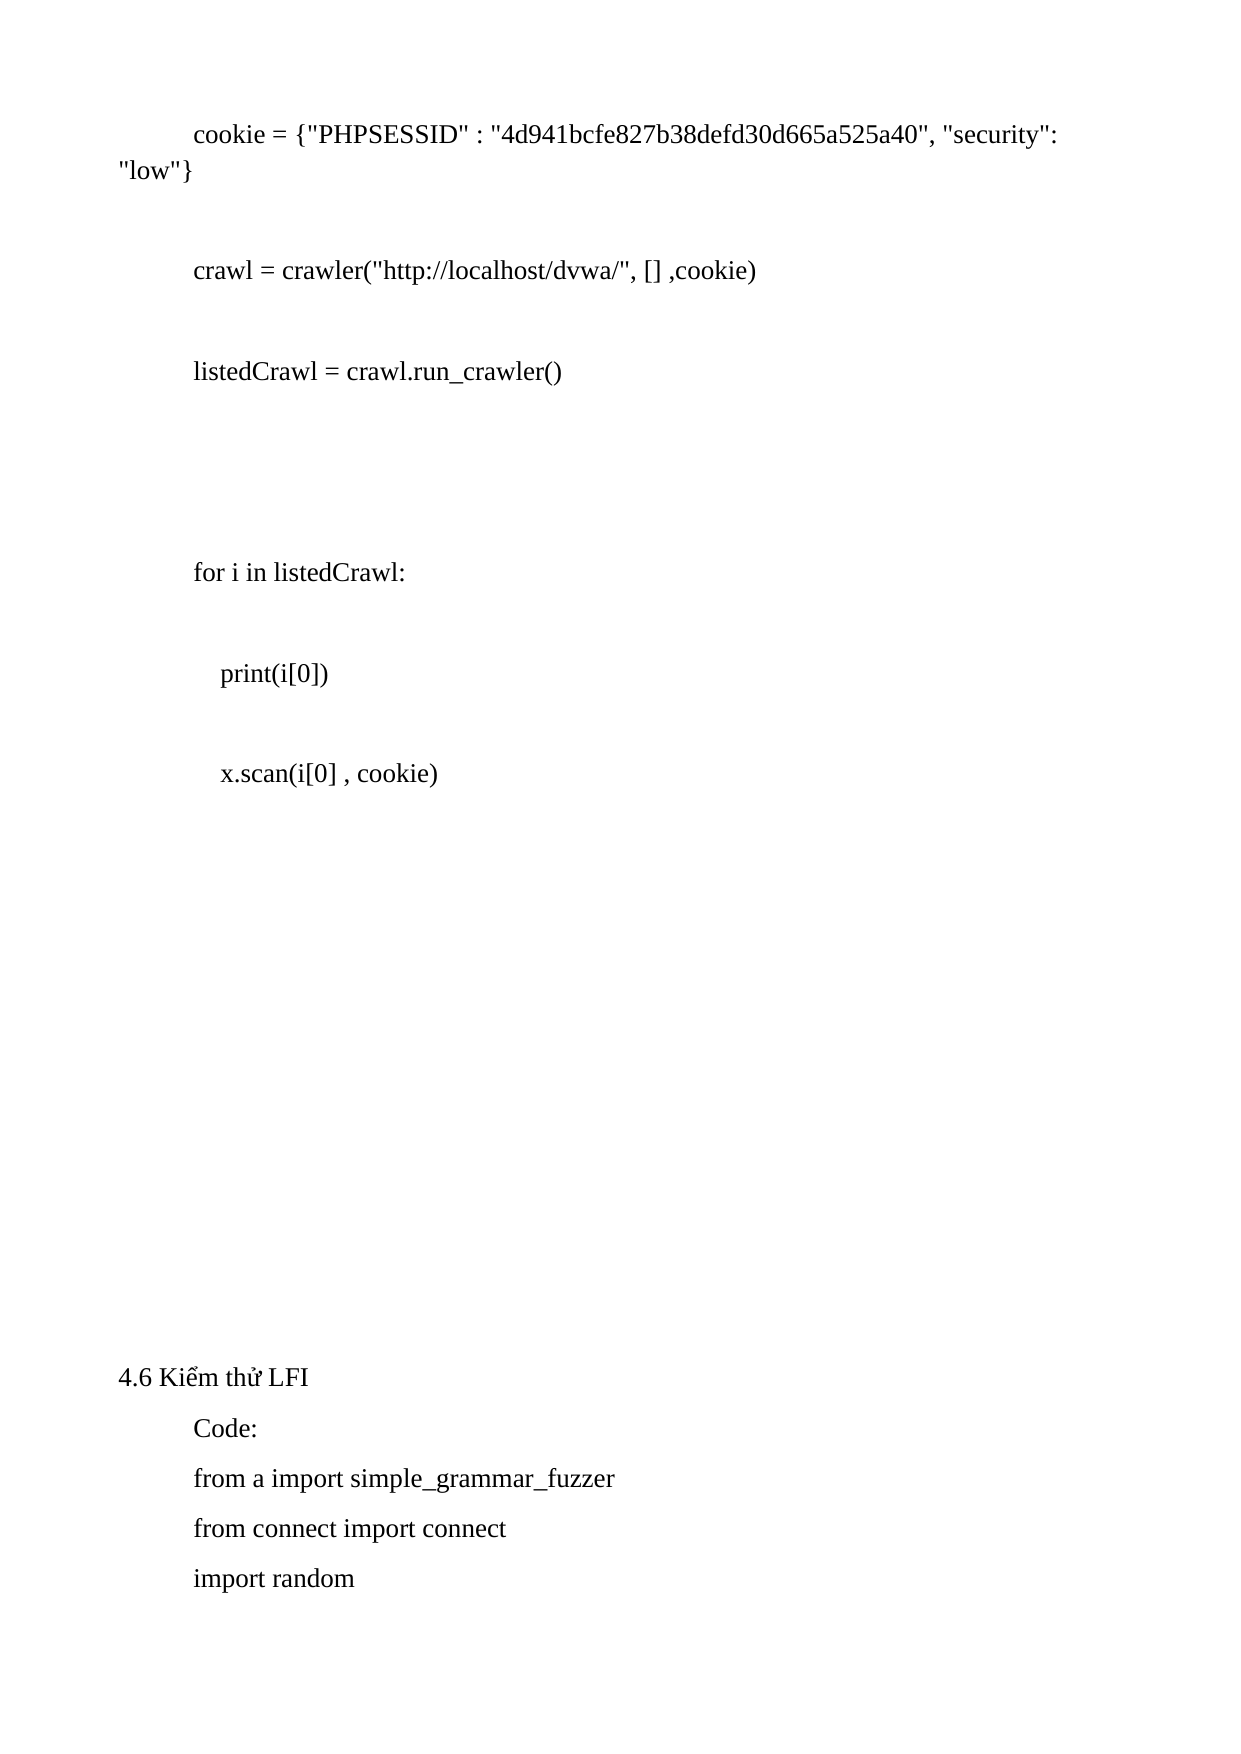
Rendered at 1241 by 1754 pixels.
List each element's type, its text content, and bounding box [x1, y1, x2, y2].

text from connect import connect [118, 1512, 1122, 1543]
text 4.6 Kiểm thử LFI [118, 1361, 1122, 1392]
text print(i[0]) [118, 657, 1122, 688]
text cookie = {"PHPSESSID" : "4d941bcfe827b38defd30d665a525a40", "security": "low"} [118, 118, 1122, 185]
text import random [118, 1563, 1122, 1594]
text listedCrawl = crawl.run_crawler() [118, 355, 1122, 386]
text for i in listedCrawl: [118, 556, 1122, 587]
text x.scan(i[0] , cookie) [118, 758, 1122, 789]
text crawl = crawler("http://localhost/dvwa/", [] ,cookie) [118, 254, 1122, 286]
text from a import simple_grammar_fuzzer [118, 1462, 1122, 1493]
text Code: [118, 1412, 1122, 1443]
